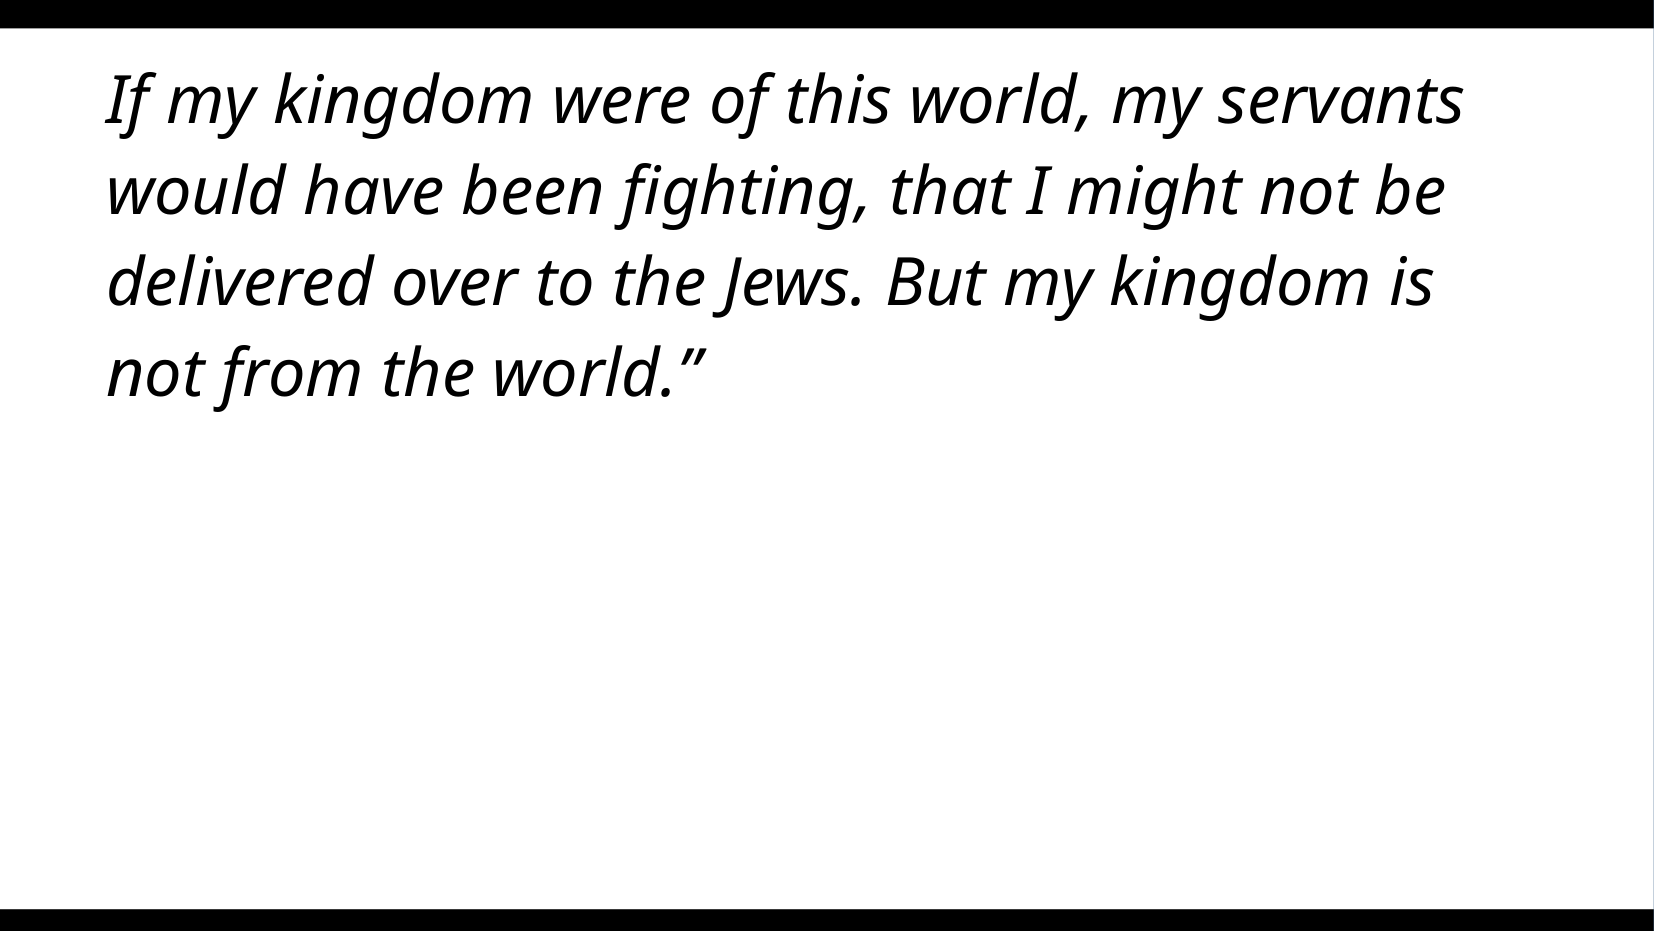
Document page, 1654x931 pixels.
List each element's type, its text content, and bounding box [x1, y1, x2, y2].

text_box If my kingdom were of this world, my servants would have been fighting, that I might not be delivered over to the Jews. But my kingdom is not from the world.” [91, 45, 1562, 436]
picture [0, 0, 1654, 931]
